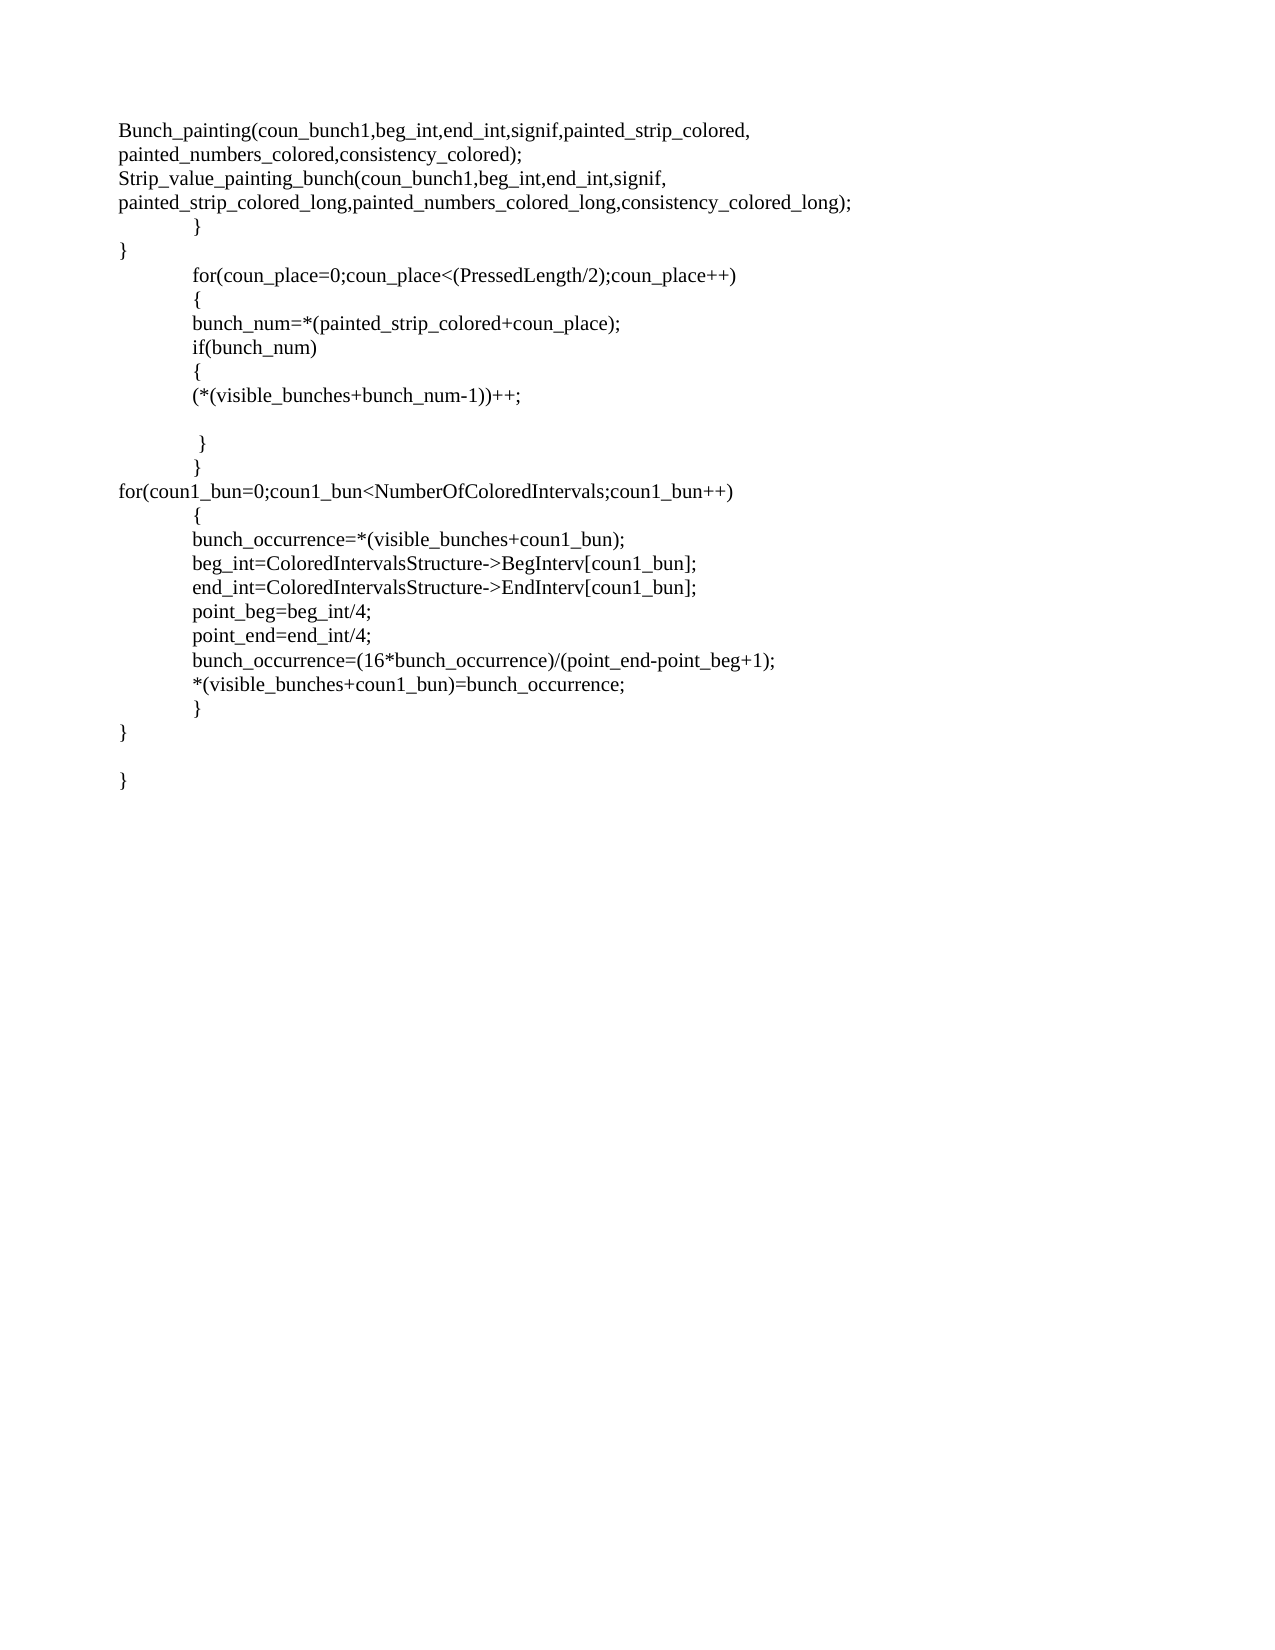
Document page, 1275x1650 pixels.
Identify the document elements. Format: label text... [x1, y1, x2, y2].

text *(visible_bunches+coun1_bun)=bunch_occurrence; [118, 672, 1157, 696]
text Bunch_painting(coun_bunch1,beg_int,end_int,signif,painted_strip_colored, [118, 118, 1157, 142]
text } [118, 214, 1157, 238]
text } [118, 696, 1157, 720]
text for(coun1_bun=0;coun1_bun<NumberOfColoredIntervals;coun1_bun++) [118, 479, 1157, 503]
text painted_strip_colored_long,painted_numbers_colored_long,consistency_colored_long); [118, 190, 1157, 214]
text bunch_occurrence=*(visible_bunches+coun1_bun); [118, 527, 1157, 551]
text } [118, 238, 1157, 262]
text point_beg=beg_int/4; [118, 599, 1157, 623]
text point_end=end_int/4; [118, 623, 1157, 647]
text for(coun_place=0;coun_place<(PressedLength/2);coun_place++) [118, 262, 1157, 287]
text bunch_num=*(painted_strip_colored+coun_place); [118, 311, 1157, 335]
text end_int=ColoredIntervalsStructure->EndInterv[coun1_bun]; [118, 575, 1157, 599]
text { [118, 503, 1157, 527]
text beg_int=ColoredIntervalsStructure->BegInterv[coun1_bun]; [118, 551, 1157, 575]
text if(bunch_num) [118, 335, 1157, 359]
text } [118, 431, 1157, 455]
text } [118, 455, 1157, 479]
text { [118, 287, 1157, 311]
text (*(visible_bunches+bunch_num-1))++; [118, 383, 1157, 407]
text } [118, 720, 1157, 744]
text painted_numbers_colored,consistency_colored); [118, 142, 1157, 166]
text { [118, 359, 1157, 383]
text bunch_occurrence=(16*bunch_occurrence)/(point_end-point_beg+1); [118, 647, 1157, 672]
text } [118, 768, 1157, 792]
text Strip_value_painting_bunch(coun_bunch1,beg_int,end_int,signif, [118, 166, 1157, 190]
